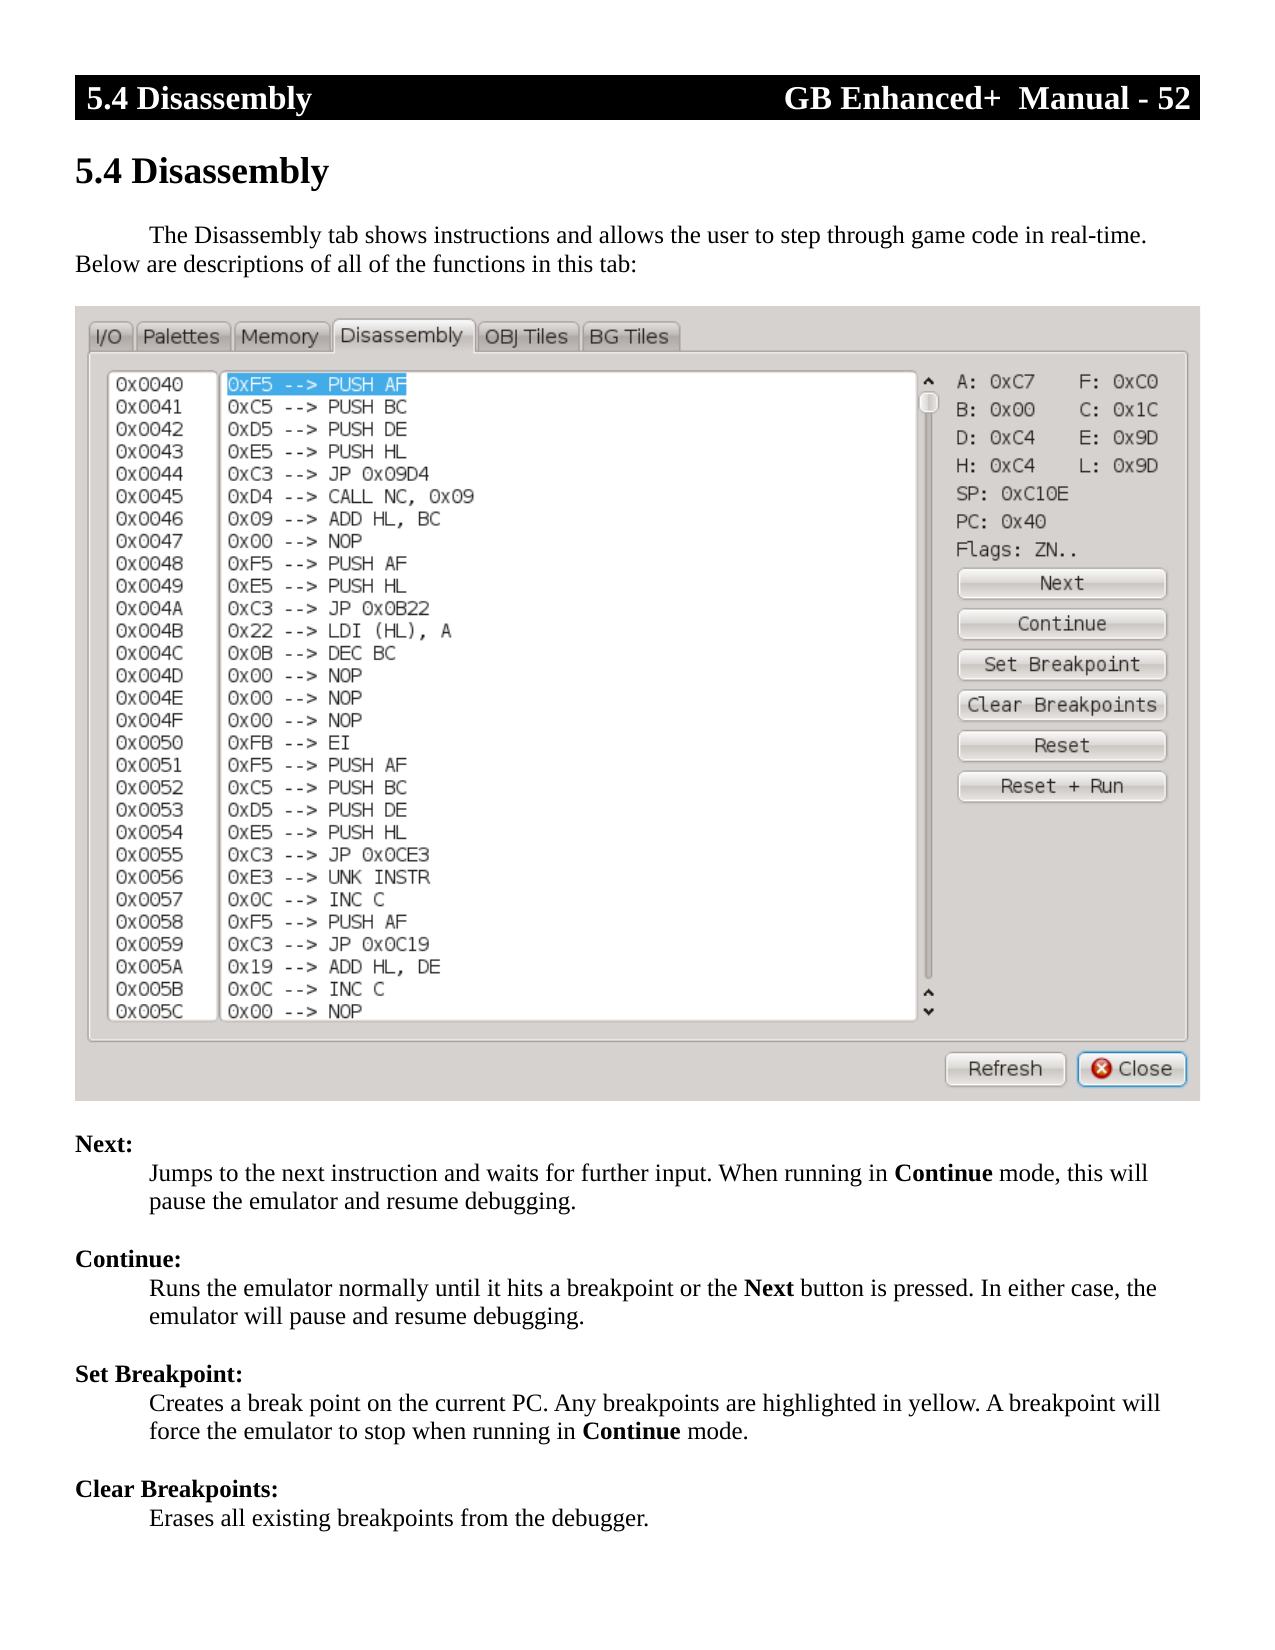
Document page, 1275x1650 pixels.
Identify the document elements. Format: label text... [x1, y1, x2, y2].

text 5.4 Disassembly GB Enhanced+ Manual - 52 [75, 75, 1200, 119]
text Runs the emulator normally until it hits a breakpoint or the Next button is pressed. In either case, the emulator will pause and resume debugging. [75, 1273, 1200, 1330]
text 5.4 Disassembly [75, 148, 1200, 191]
text Clear Breakpoints: [75, 1474, 1200, 1503]
text Jumps to the next instruction and waits for further input. When running in Continue mode, this will pause the emulator and resume debugging. [75, 1158, 1200, 1215]
text The Disassembly tab shows instructions and allows the user to step through game code in real-time. Below are descriptions of all of the functions in this tab: [75, 220, 1200, 278]
text Creates a break point on the current PC. Any breakpoints are highlighted in yellow. A breakpoint will force the emulator to stop when running in Continue mode. [75, 1388, 1200, 1445]
text Next: [75, 1129, 1200, 1158]
text Set Breakpoint: [75, 1359, 1200, 1388]
text Continue: [75, 1244, 1200, 1273]
text Erases all existing breakpoints from the debugger. [75, 1503, 1200, 1531]
picture [75, 306, 1200, 1101]
